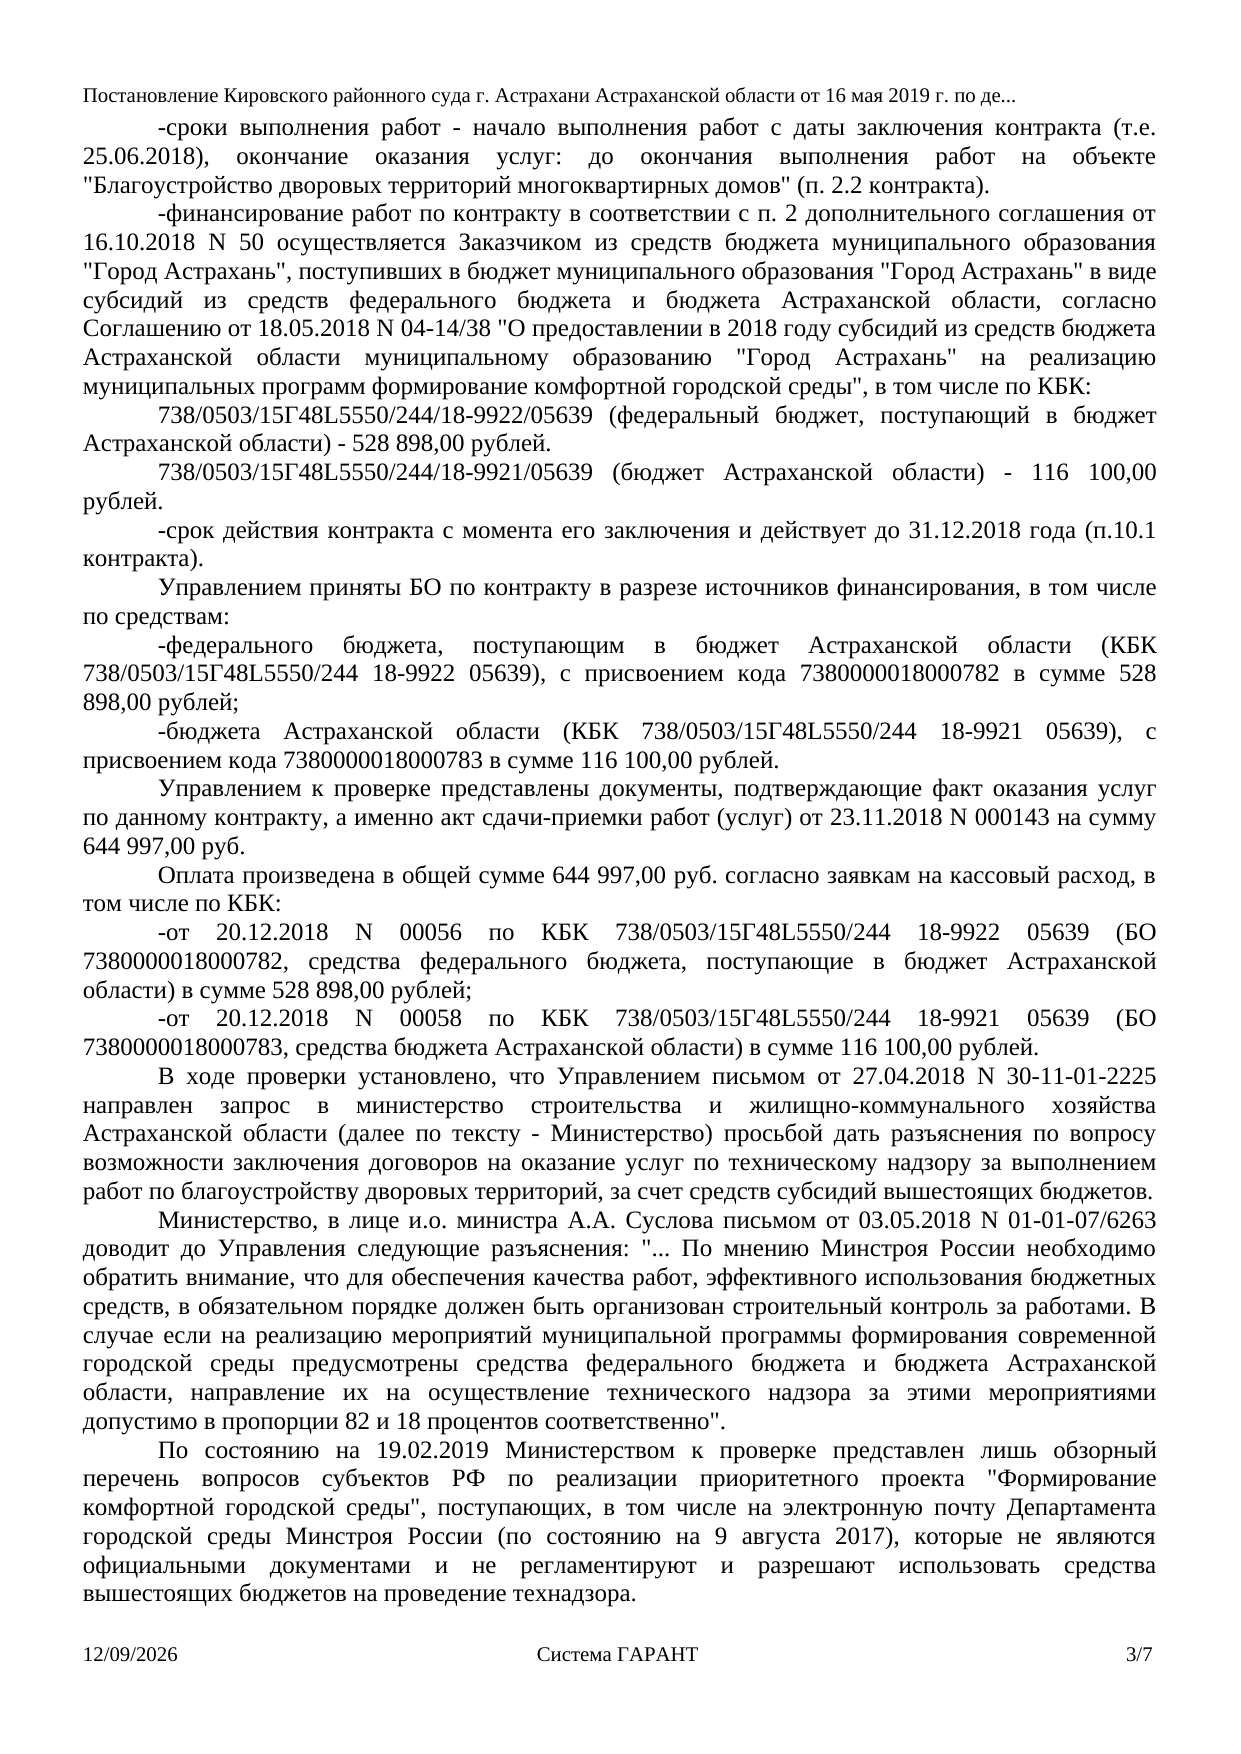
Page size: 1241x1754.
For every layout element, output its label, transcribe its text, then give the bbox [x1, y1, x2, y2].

text Министерство, в лице и.о. министра А.А. Суслова письмом от 03.05.2018 N 01-01-07/6263 доводит до Управления следующие разъяснения: "... По мнению Минстроя России необходимо обратить внимание, что для обеспечения качества работ, эффективного использования бюджетных средств, в обязательном порядке должен быть организован строительный контроль за работами. В случае если на реализацию мероприятий муниципальной программы формирования современной городской среды предусмотрены средства федерального бюджета и бюджета Астраханской области, направление их на осуществление технического надзора за этими мероприятиями допустимо в пропорции 82 и 18 процентов соответственно". [83, 1205, 1157, 1435]
text По состоянию на 19.02.2019 Министерством к проверке представлен лишь обзорный перечень вопросов субъектов РФ по реализации приоритетного проекта "Формирование комфортной городской среды", поступающих, в том числе на электронную почту Департамента городской среды Минстроя России (по состоянию на 9 августа 2017), которые не являются официальными документами и не регламентируют и разрешают использовать средства вышестоящих бюджетов на проведение технадзора. [83, 1435, 1157, 1607]
text -федерального бюджета, поступающим в бюджет Астраханской области (КБК 738/0503/15Г48L5550/244 18-9922 05639), с присвоением кода 7380000018000782 в сумме 528 898,00 рублей; [83, 630, 1157, 716]
text Управлением к проверке представлены документы, подтверждающие факт оказания услуг по данному контракту, а именно акт сдачи-приемки работ (услуг) от 23.11.2018 N 000143 на сумму 644 997,00 руб. [83, 773, 1157, 860]
text -от 20.12.2018 N 00056 по КБК 738/0503/15Г48L5550/244 18-9922 05639 (БО 7380000018000782, средства федерального бюджета, поступающие в бюджет Астраханской области) в сумме 528 898,00 рублей; [83, 917, 1157, 1003]
text -от 20.12.2018 N 00058 по КБК 738/0503/15Г48L5550/244 18-9921 05639 (БО 7380000018000783, средства бюджета Астраханской области) в сумме 116 100,00 рублей. [83, 1003, 1157, 1061]
text -срок действия контракта с момента его заключения и действует до 31.12.2018 года (п.10.1 контракта). [83, 515, 1157, 572]
text 738/0503/15Г48L5550/244/18-9921/05639 (бюджет Астраханской области) - 116 100,00 рублей. [83, 457, 1157, 515]
text -финансирование работ по контракту в соответствии с п. 2 дополнительного соглашения от 16.10.2018 N 50 осуществляется Заказчиком из средств бюджета муниципального образования "Город Астрахань", поступивших в бюджет муниципального образования "Город Астрахань" в виде субсидий из средств федерального бюджета и бюджета Астраханской области, согласно Соглашению от 18.05.2018 N 04-14/38 "О предоставлении в 2018 году субсидий из средств бюджета Астраханской области муниципальному образованию "Город Астрахань" на реализацию муниципальных программ формирование комфортной городской среды", в том числе по КБК: [83, 198, 1157, 400]
text В ходе проверки установлено, что Управлением письмом от 27.04.2018 N 30-11-01-2225 направлен запрос в министерство строительства и жилищно-коммунального хозяйства Астраханской области (далее по тексту - Министерство) просьбой дать разъяснения по вопросу возможности заключения договоров на оказание услуг по техническому надзору за выполнением работ по благоустройству дворовых территорий, за счет средств субсидий вышестоящих бюджетов. [83, 1061, 1157, 1205]
text -сроки выполнения работ - начало выполнения работ с даты заключения контракта (т.е. 25.06.2018), окончание оказания услуг: до окончания выполнения работ на объекте "Благоустройство дворовых территорий многоквартирных домов" (п. 2.2 контракта). [83, 112, 1157, 198]
text -бюджета Астраханской области (КБК 738/0503/15Г48L5550/244 18-9921 05639), с присвоением кода 7380000018000783 в сумме 116 100,00 рублей. [83, 716, 1157, 773]
text 738/0503/15Г48L5550/244/18-9922/05639 (федеральный бюджет, поступающий в бюджет Астраханской области) - 528 898,00 рублей. [83, 400, 1157, 457]
text Управлением приняты БО по контракту в разрезе источников финансирования, в том числе по средствам: [83, 572, 1157, 630]
text Оплата произведена в общей сумме 644 997,00 руб. согласно заявкам на кассовый расход, в том числе по КБК: [83, 860, 1157, 917]
